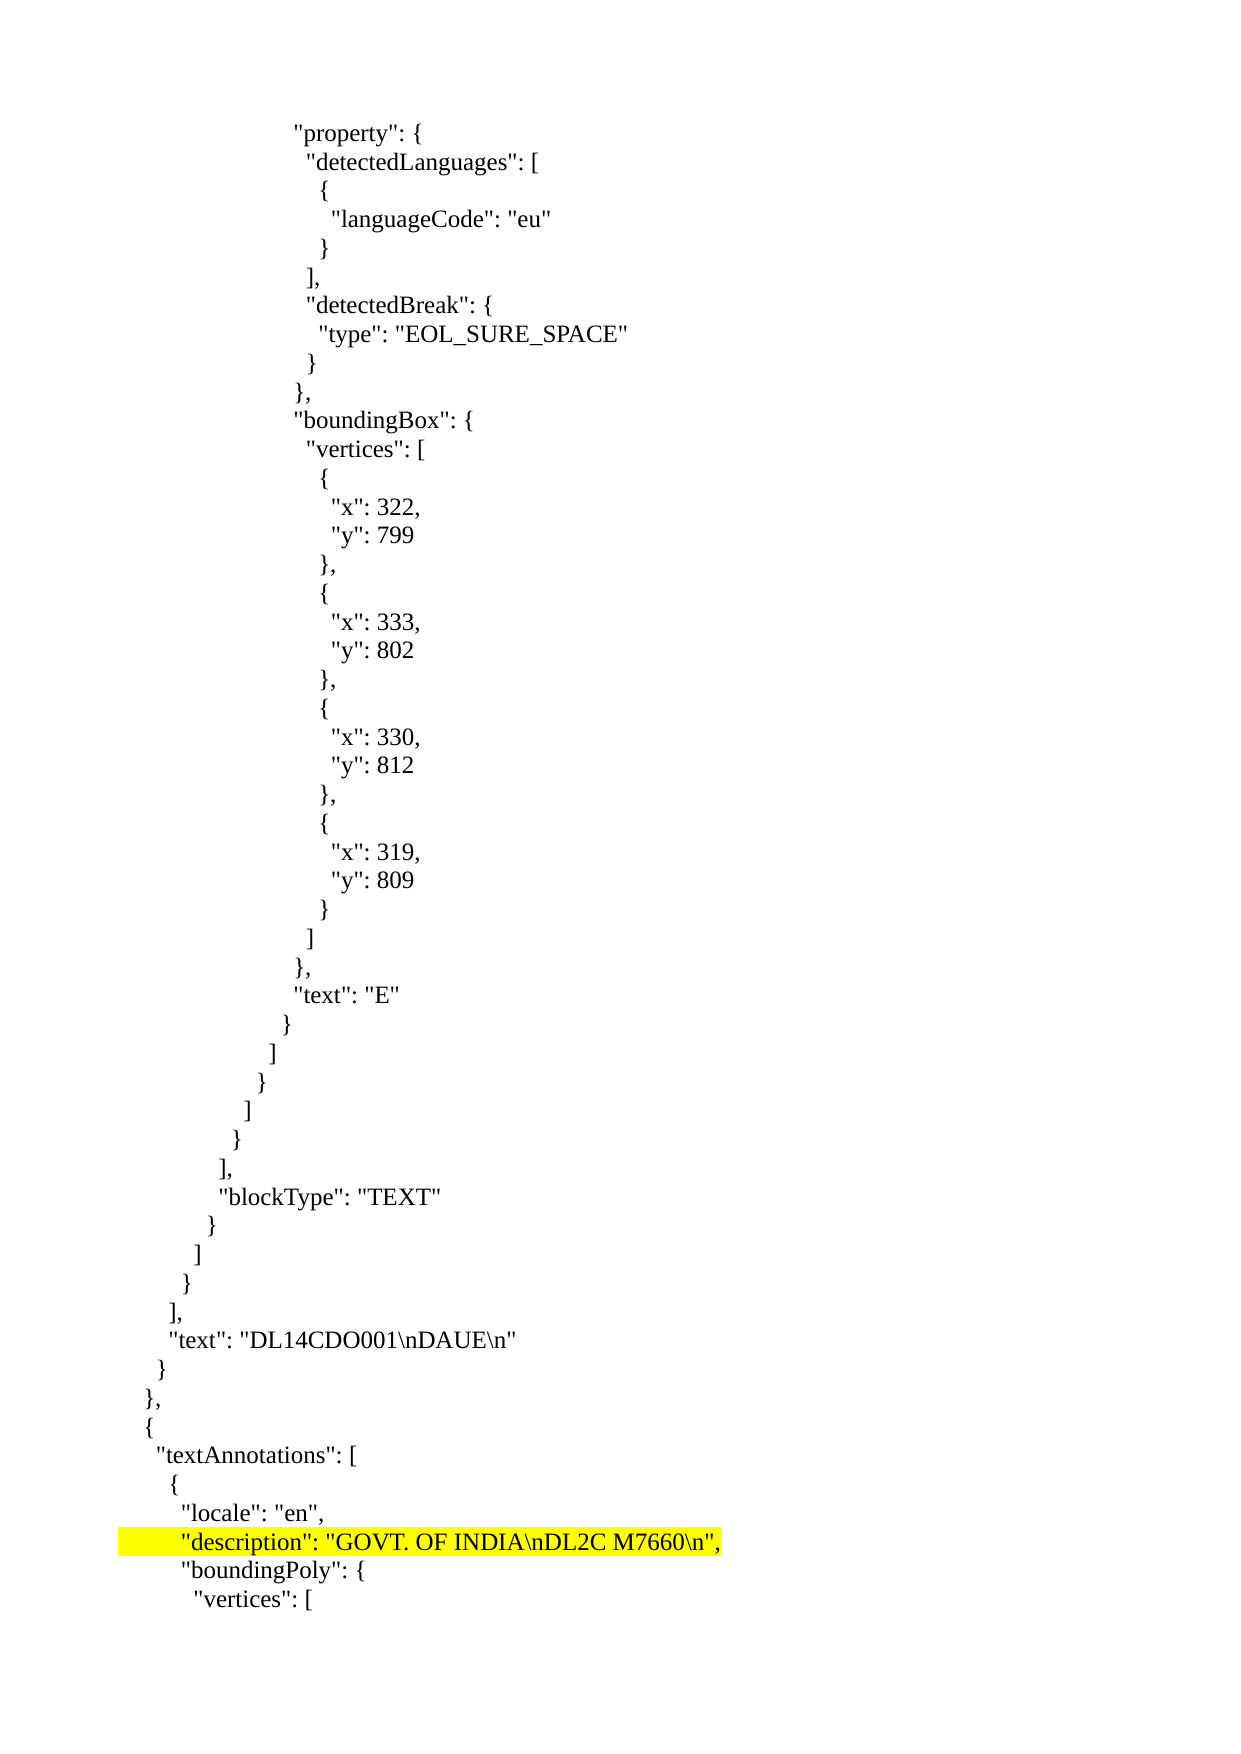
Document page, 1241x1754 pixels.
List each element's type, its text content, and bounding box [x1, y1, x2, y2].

text }, [118, 377, 1122, 406]
text } [118, 1354, 1122, 1383]
text "vertices": [ [118, 434, 1122, 463]
text "text": "DL14CDO001\nDAUE\n" [118, 1326, 1122, 1354]
text }, [118, 779, 1122, 808]
text ], [118, 262, 1122, 291]
text } [118, 1009, 1122, 1038]
text ] [118, 923, 1122, 952]
text } [118, 233, 1122, 262]
text } [118, 348, 1122, 377]
text "textAnnotations": [ [118, 1441, 1122, 1469]
text } [118, 1124, 1122, 1153]
text "description": "GOVT. OF INDIA\nDL2C M7660\n", [118, 1527, 1122, 1556]
text { [118, 808, 1122, 837]
text "y": 809 [118, 866, 1122, 894]
text "languageCode": "eu" [118, 204, 1122, 233]
text "detectedBreak": { [118, 291, 1122, 319]
text "x": 333, [118, 607, 1122, 636]
text "y": 802 [118, 636, 1122, 664]
text "property": { [118, 118, 1122, 147]
text } [118, 1067, 1122, 1096]
text "x": 330, [118, 722, 1122, 751]
text "detectedLanguages": [ [118, 147, 1122, 176]
text "text": "E" [118, 981, 1122, 1009]
text { [118, 1412, 1122, 1441]
text ] [118, 1096, 1122, 1124]
text "boundingBox": { [118, 406, 1122, 434]
text "type": "EOL_SURE_SPACE" [118, 319, 1122, 348]
text ] [118, 1239, 1122, 1268]
text "y": 812 [118, 751, 1122, 779]
text { [118, 463, 1122, 492]
text }, [118, 1383, 1122, 1412]
text ], [118, 1153, 1122, 1182]
text { [118, 693, 1122, 722]
text "vertices": [ [118, 1584, 1122, 1613]
text }, [118, 549, 1122, 578]
text } [118, 1211, 1122, 1239]
text ] [118, 1038, 1122, 1067]
text }, [118, 952, 1122, 981]
text } [118, 894, 1122, 923]
text "locale": "en", [118, 1498, 1122, 1527]
text } [118, 1268, 1122, 1297]
text ], [118, 1297, 1122, 1326]
text "x": 319, [118, 837, 1122, 866]
text "y": 799 [118, 521, 1122, 549]
text { [118, 1469, 1122, 1498]
text { [118, 578, 1122, 607]
text "x": 322, [118, 492, 1122, 521]
text "boundingPoly": { [118, 1556, 1122, 1584]
text "blockType": "TEXT" [118, 1182, 1122, 1211]
text }, [118, 664, 1122, 693]
text { [118, 176, 1122, 204]
